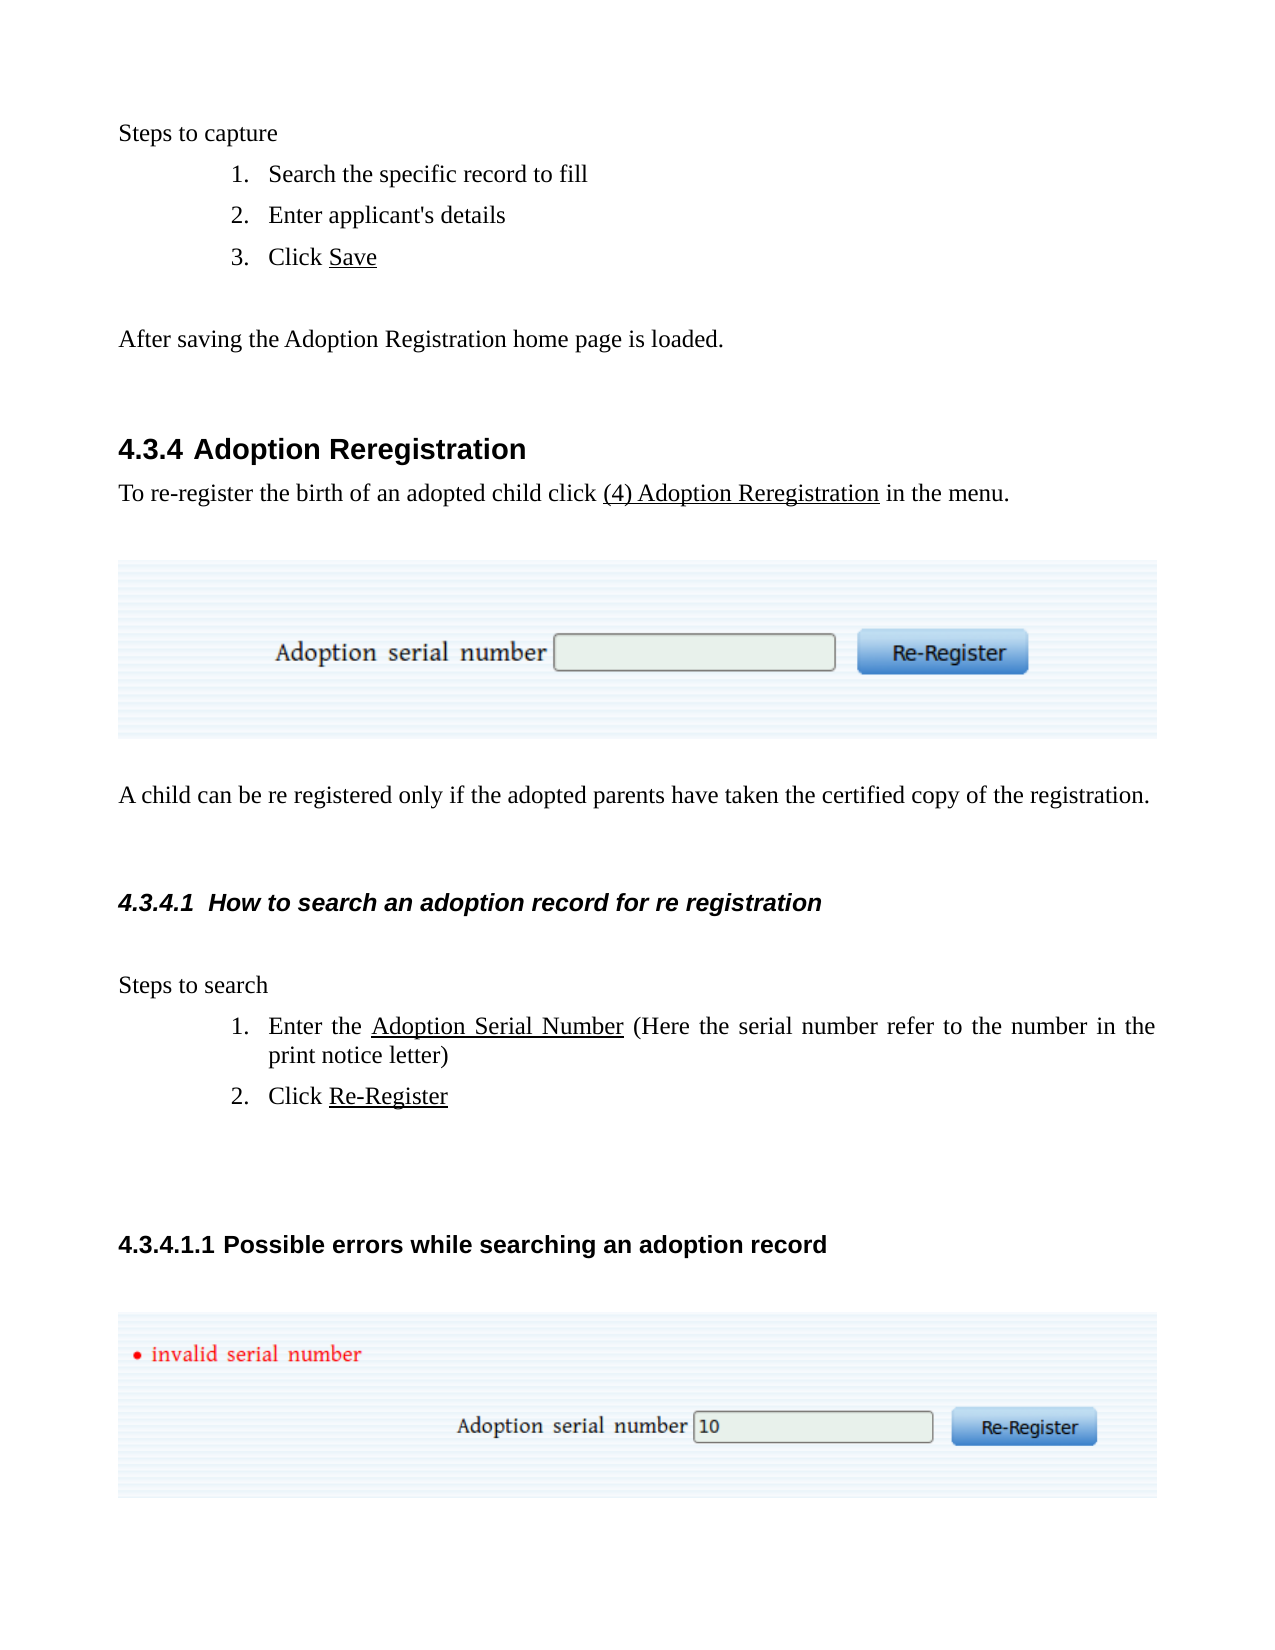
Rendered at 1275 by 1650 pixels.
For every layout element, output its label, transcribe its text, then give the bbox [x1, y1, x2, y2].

picture [118, 1312, 1157, 1498]
list Enter the Adoption Serial Number (Here the serial number refer to the number in the print notice letter) [231, 1011, 1157, 1069]
text Steps to search [118, 970, 1157, 999]
list Click Save [231, 242, 1157, 271]
text After saving the Adoption Registration home page is loaded. [118, 324, 1157, 353]
picture [118, 560, 1157, 739]
subtitle Possible errors while searching an adoption record [118, 1230, 1157, 1259]
text A child can be re registered only if the adopted parents have taken the certified copy of the registration. [118, 780, 1157, 809]
subtitle How to search an adoption record for re registration [118, 888, 1157, 916]
text Steps to capture [118, 118, 1157, 147]
list Enter applicant's details [231, 201, 1157, 229]
subtitle Adoption Reregistration [118, 432, 1157, 465]
list Search the specific record to fill [231, 159, 1157, 188]
text To re-register the birth of an adopted child click (4) Adoption Reregistration in the menu. [118, 478, 1157, 507]
list Click Re-Register [231, 1081, 1157, 1110]
